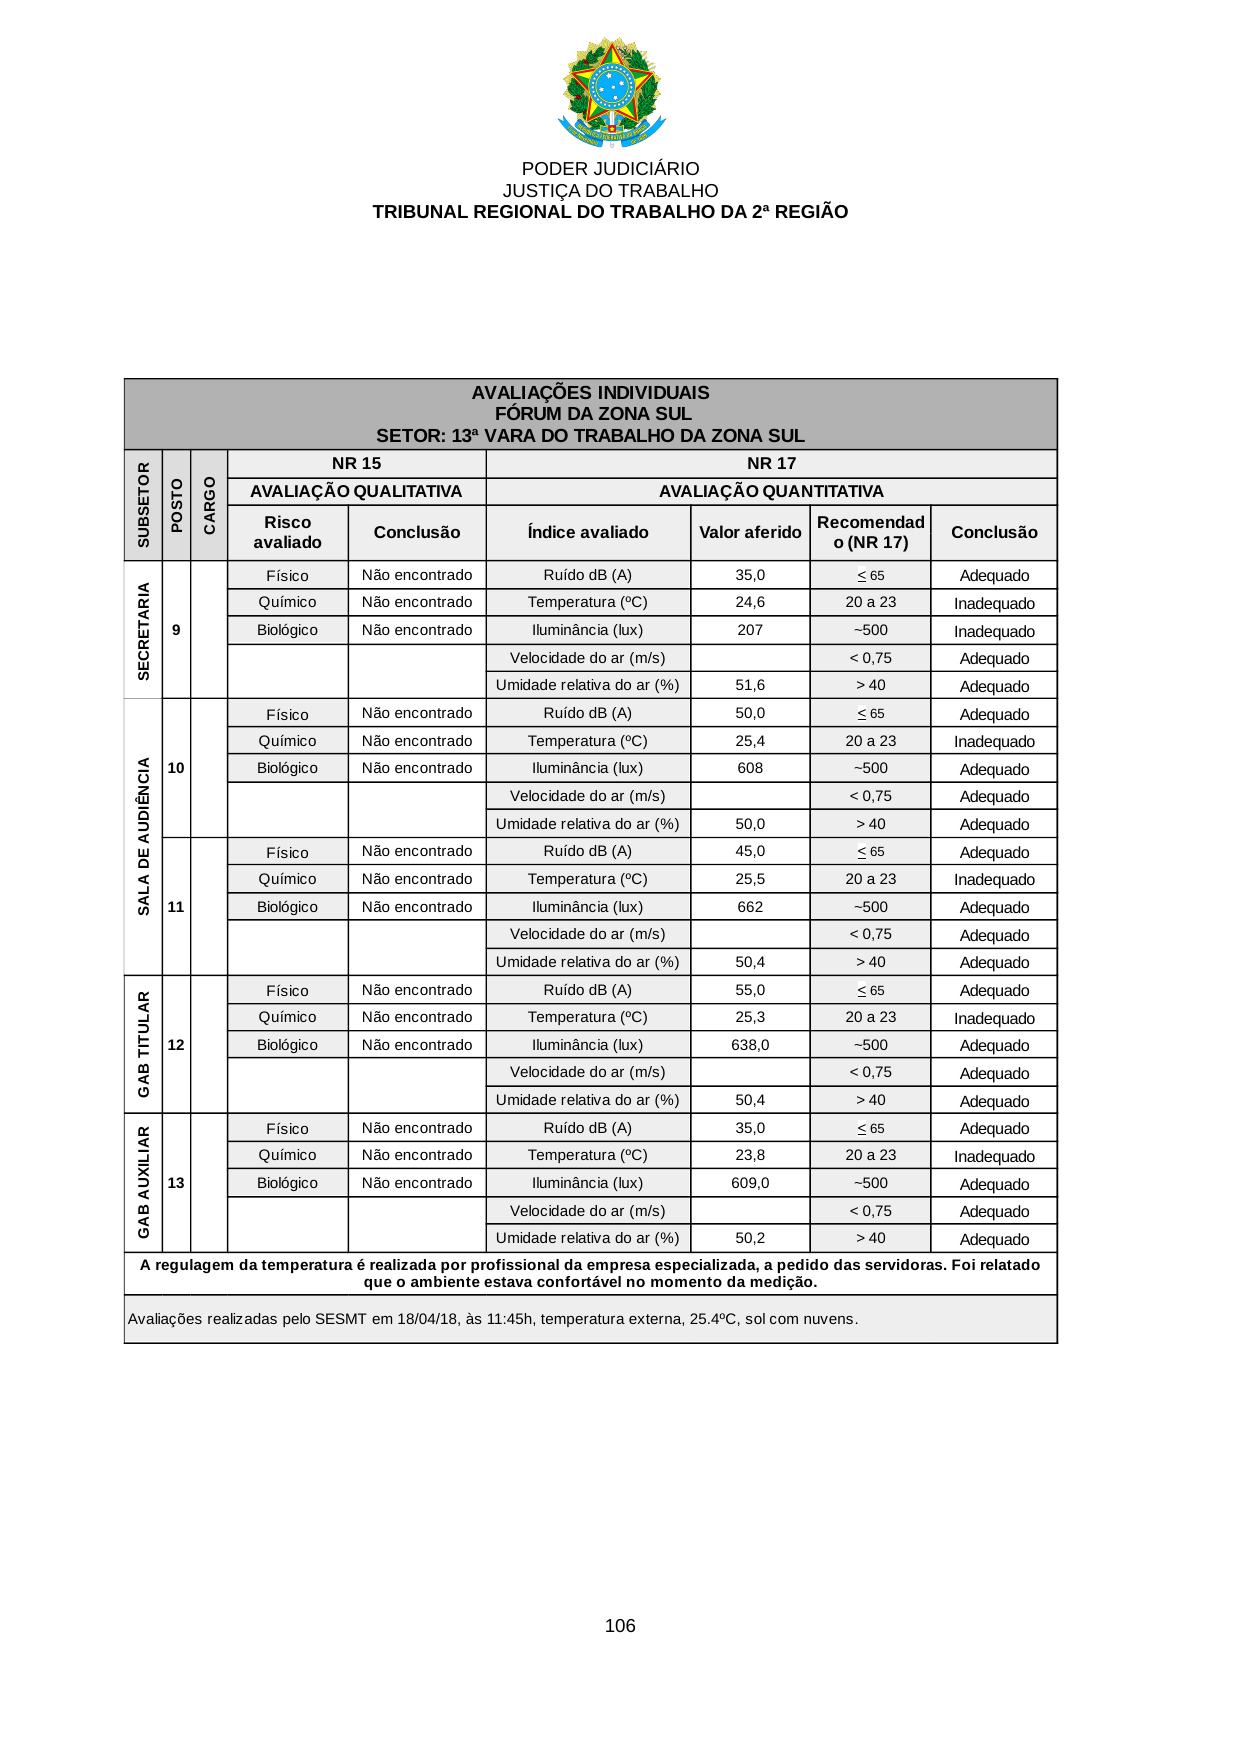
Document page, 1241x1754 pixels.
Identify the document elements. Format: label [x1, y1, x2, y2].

table_header [118, 356, 1069, 1369]
